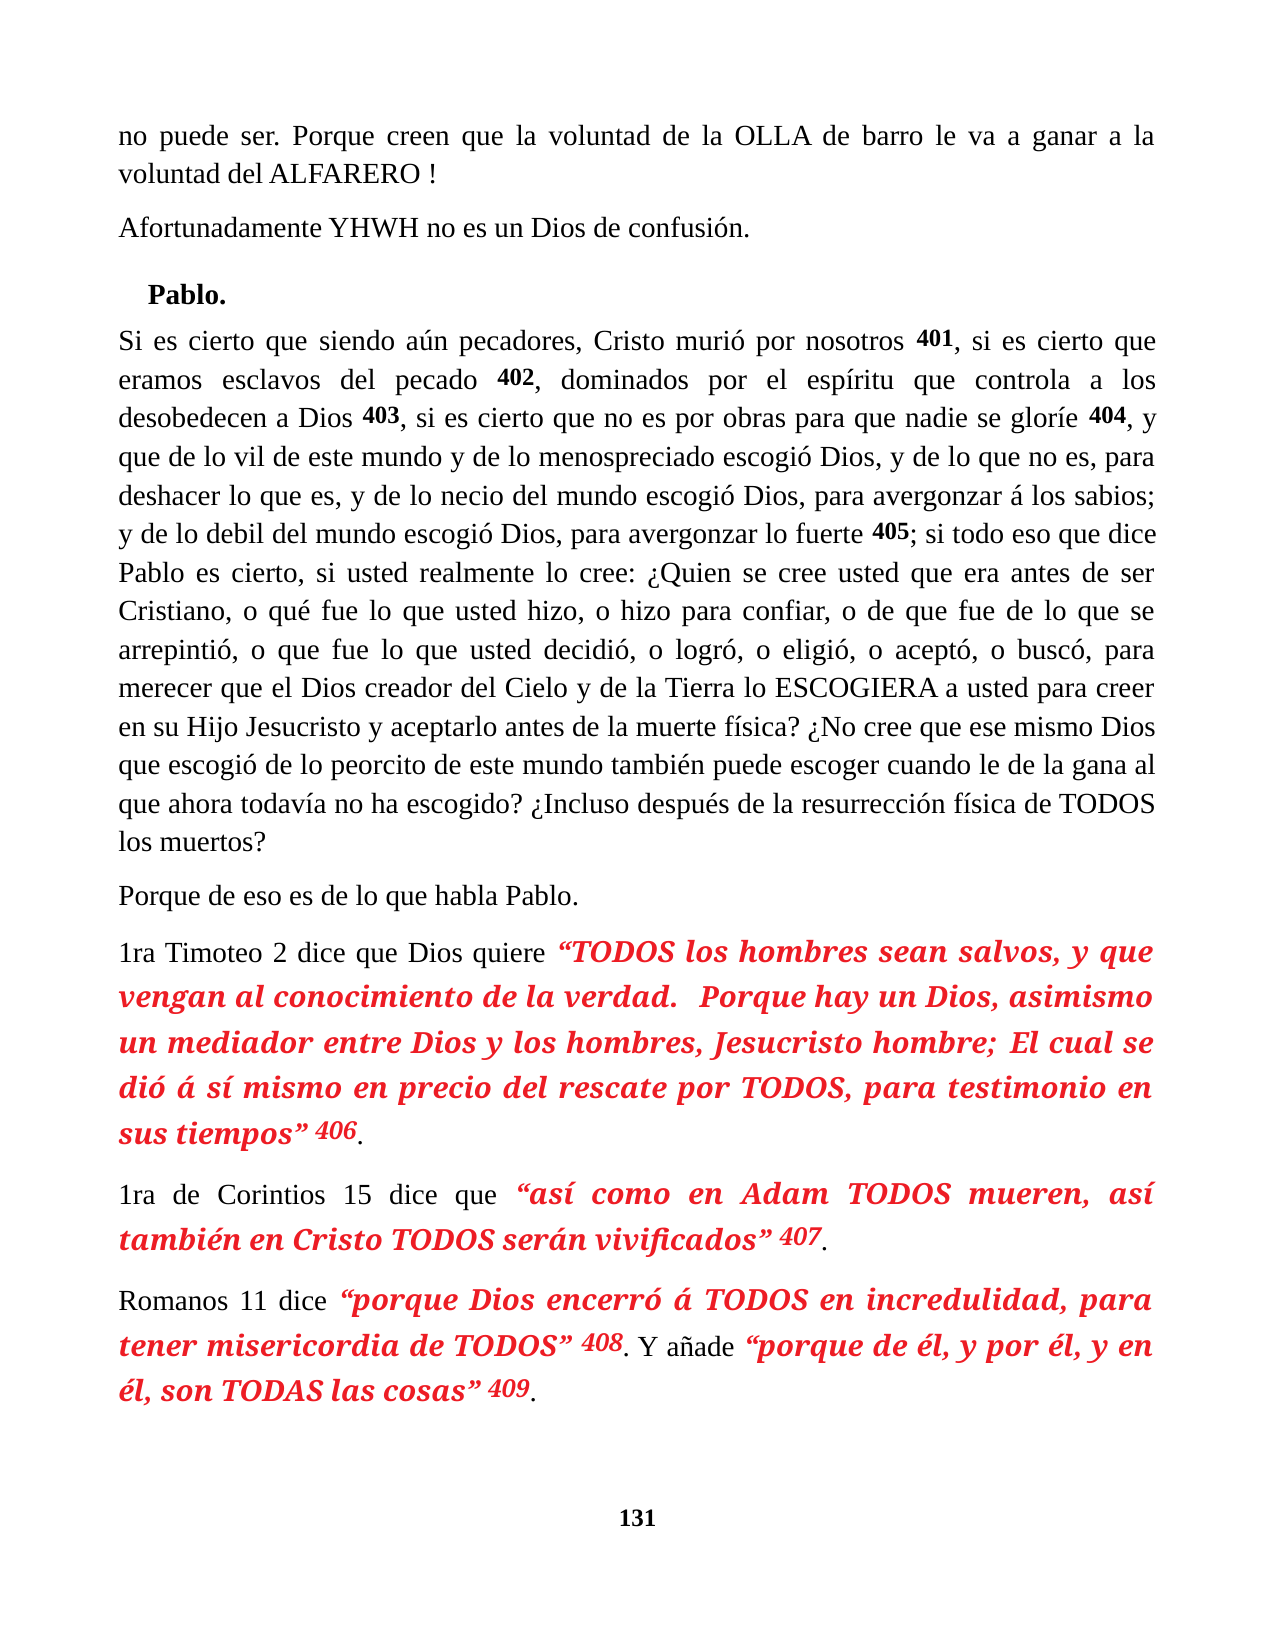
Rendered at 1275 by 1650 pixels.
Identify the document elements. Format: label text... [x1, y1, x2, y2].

text Si es cierto que siendo aún pecadores, Cristo murió por nosotros , si es cierto que eramos esclavos del pecado , dominados por el espíritu que controla a los desobedecen a Dios , si es cierto que no es por obras para que nadie se gloríe , y que de lo vil de este mundo y de lo menospreciado escogió Dios, y de lo que no es, para deshacer lo que es, y de lo necio del mundo escogió Dios, para avergonzar á los sabios; y de lo debil del mundo escogió Dios, para avergonzar lo fuerte ; si todo eso que dice Pablo es cierto, si usted realmente lo cree: ¿Quien se cree usted que era antes de ser Cristiano, o qué fue lo que usted hizo, o hizo para confiar, o de que fue de lo que se arrepintió, o que fue lo que usted decidió, o logró, o eligió, o aceptó, o buscó, para merecer que el Dios creador del Cielo y de la Tierra lo ESCOGIERA a usted para creer en su Hijo Jesucristo y aceptarlo antes de la muerte física? ¿No cree que ese mismo Dios que escogió de lo peorcito de este mundo también puede escoger cuando le de la gana al que ahora todavía no ha escogido? ¿Incluso después de la resurrección física de TODOS los muertos? [118, 323, 1157, 858]
text Porque de eso es de lo que habla Pablo. [118, 878, 1157, 911]
subtitle Pablo. [148, 277, 1157, 311]
text 1ra de Corintios 15 dice que “así como en Adam TODOS mueren, así también en Cristo TODOS serán vivificados” . [118, 1173, 1157, 1259]
text Romanos 11 dice “porque Dios encerró á TODOS en incredulidad, para tener misericordia de TODOS” . Y añade “porque de él, y por él, y en él, son TODAS las cosas” . [118, 1279, 1157, 1410]
text Afortunadamente YHWH no es un Dios de confusión. [118, 210, 1157, 243]
text no puede ser. Porque creen que la voluntad de la OLLA de barro le va a ganar a la voluntad del ALFARERO ! [118, 118, 1157, 190]
text 1ra Timoteo 2 dice que Dios quiere “TODOS los hombres sean salvos, y que vengan al conocimiento de la verdad. Porque hay un Dios, asimismo un mediador entre Dios y los hombres, Jesucristo hombre; El cual se dió á sí mismo en precio del rescate por TODOS, para testimonio en sus tiempos” . [118, 931, 1157, 1153]
